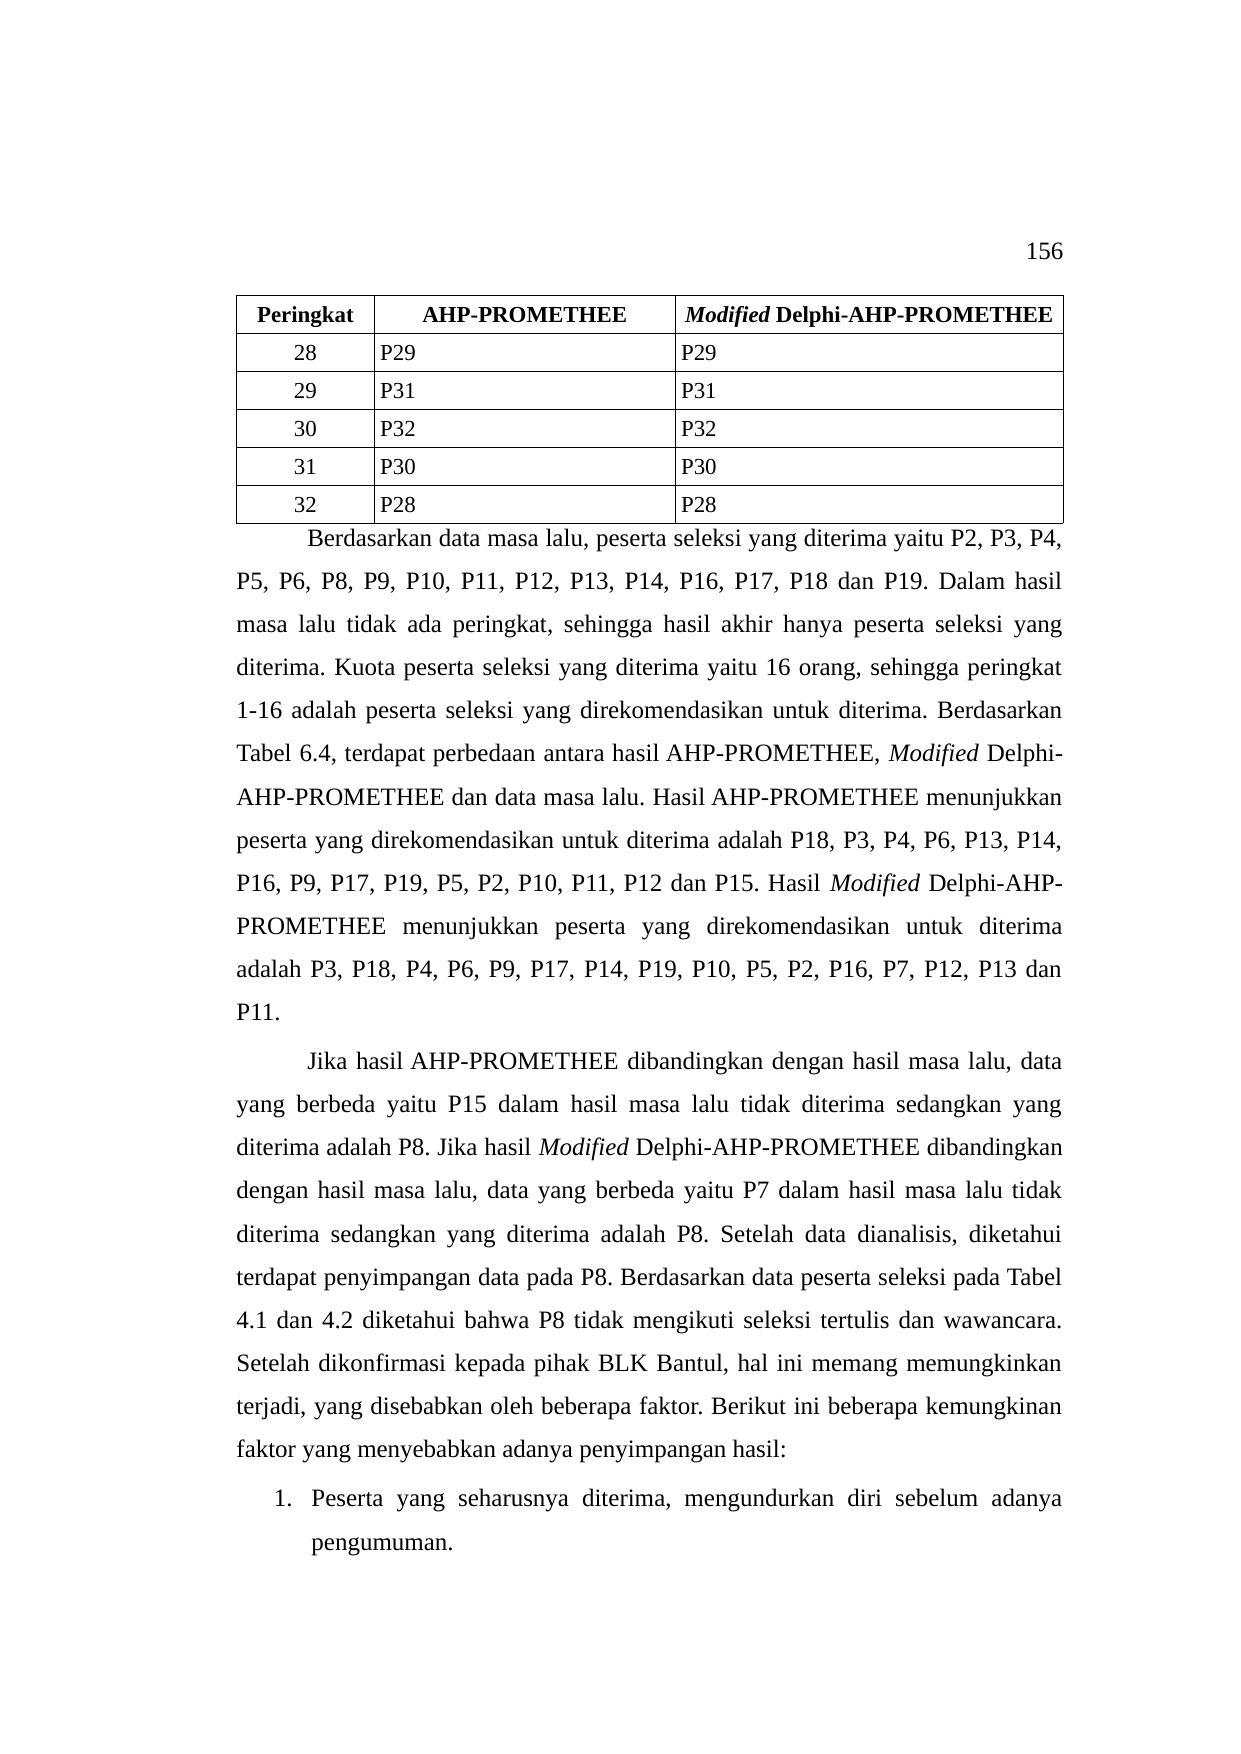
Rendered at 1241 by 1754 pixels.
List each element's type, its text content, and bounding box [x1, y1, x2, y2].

table_cell P29 [676, 334, 1063, 371]
table_cell P32 [676, 410, 1063, 447]
table_cell P30 [375, 448, 675, 485]
table_header AHP-PROMETHEE [375, 296, 675, 333]
table_cell P28 [375, 486, 675, 523]
table_cell P31 [375, 372, 675, 409]
text Berdasarkan data masa lalu, peserta seleksi yang diterima yaitu P2, P3, P4, P5, P6, P8, P9, P10, P11, P12, P13, P14, P16, P17, P18 dan P19. Dalam hasil masa lalu tidak ada peringkat, sehingga hasil akhir hanya peserta seleksi yang diterima. Kuota peserta seleksi yang diterima yaitu 16 orang, sehingga peringkat 1-16 adalah peserta seleksi yang direkomendasikan untuk diterima. Berdasarkan Tabel 6.4, terdapat perbedaan antara hasil AHP-PROMETHEE, Modified Delphi-AHP-PROMETHEE dan data masa lalu. Hasil AHP-PROMETHEE menunjukkan peserta yang direkomendasikan untuk diterima adalah P18, P3, P4, P6, P13, P14, P16, P9, P17, P19, P5, P2, P10, P11, P12 dan P15. Hasil Modified Delphi-AHP-PROMETHEE menunjukkan peserta yang direkomendasikan untuk diterima adalah P3, P18, P4, P6, P9, P17, P14, P19, P10, P5, P2, P16, P7, P12, P13 dan P11. [236, 524, 1063, 1026]
table_cell P30 [676, 448, 1063, 485]
table_cell 29 [237, 372, 374, 409]
table_header Peringkat [237, 296, 374, 333]
text Jika hasil AHP-PROMETHEE dibandingkan dengan hasil masa lalu, data yang berbeda yaitu P15 dalam hasil masa lalu tidak diterima sedangkan yang diterima adalah P8. Jika hasil Modified Delphi-AHP-PROMETHEE dibandingkan dengan hasil masa lalu, data yang berbeda yaitu P7 dalam hasil masa lalu tidak diterima sedangkan yang diterima adalah P8. Setelah data dianalisis, diketahui terdapat penyimpangan data pada P8. Berdasarkan data peserta seleksi pada Tabel 4.1 dan 4.2 diketahui bahwa P8 tidak mengikuti seleksi tertulis dan wawancara. Setelah dikonfirmasi kepada pihak BLK Bantul, hal ini memang memungkinkan terjadi, yang disebabkan oleh beberapa faktor. Berikut ini beberapa kemungkinan faktor yang menyebabkan adanya penyimpangan hasil: [236, 1046, 1063, 1463]
table_cell P28 [676, 486, 1063, 523]
table_cell P32 [375, 410, 675, 447]
list Peserta yang seharusnya diterima, mengundurkan diri sebelum adanya pengumuman. [274, 1483, 1063, 1555]
table_header Modified Delphi-AHP-PROMETHEE [676, 296, 1063, 333]
table_cell 32 [237, 486, 374, 523]
table_cell 30 [237, 410, 374, 447]
table_cell P29 [375, 334, 675, 371]
table_cell 28 [237, 334, 374, 371]
table_cell 31 [237, 448, 374, 485]
table_cell P31 [676, 372, 1063, 409]
